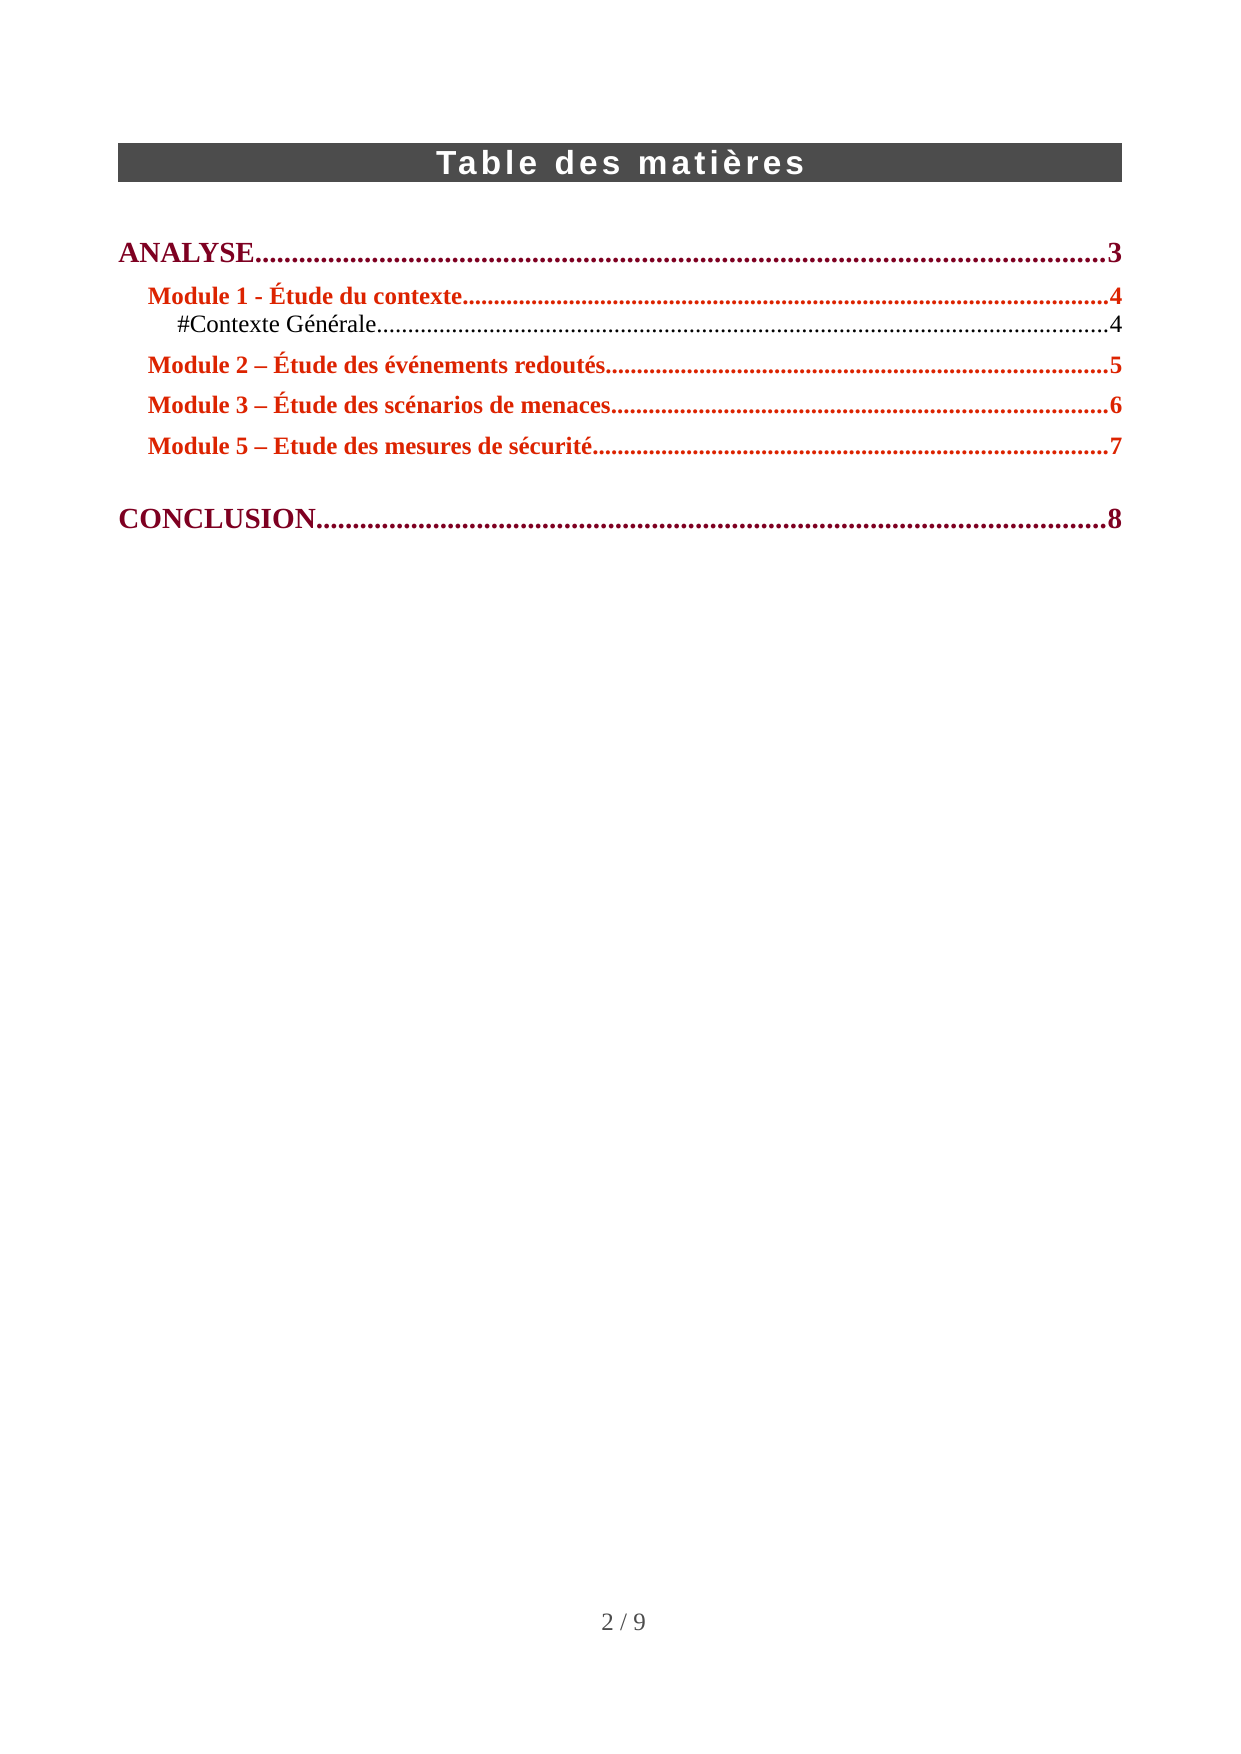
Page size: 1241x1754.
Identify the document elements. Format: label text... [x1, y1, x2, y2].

text ANALYSE 3 [118, 235, 1122, 269]
subtitle Table des matières [118, 143, 1122, 182]
text Module 1 - Étude du contexte 4 [148, 281, 1122, 309]
text Module 3 – Étude des scénarios de menaces 6 [148, 391, 1122, 419]
text Module 2 – Étude des événements redoutés 5 [148, 350, 1122, 379]
text CONCLUSION 8 [118, 501, 1122, 535]
text Module 5 – Etude des mesures de sécurité 7 [148, 431, 1122, 460]
text #Contexte Générale 4 [177, 309, 1122, 338]
